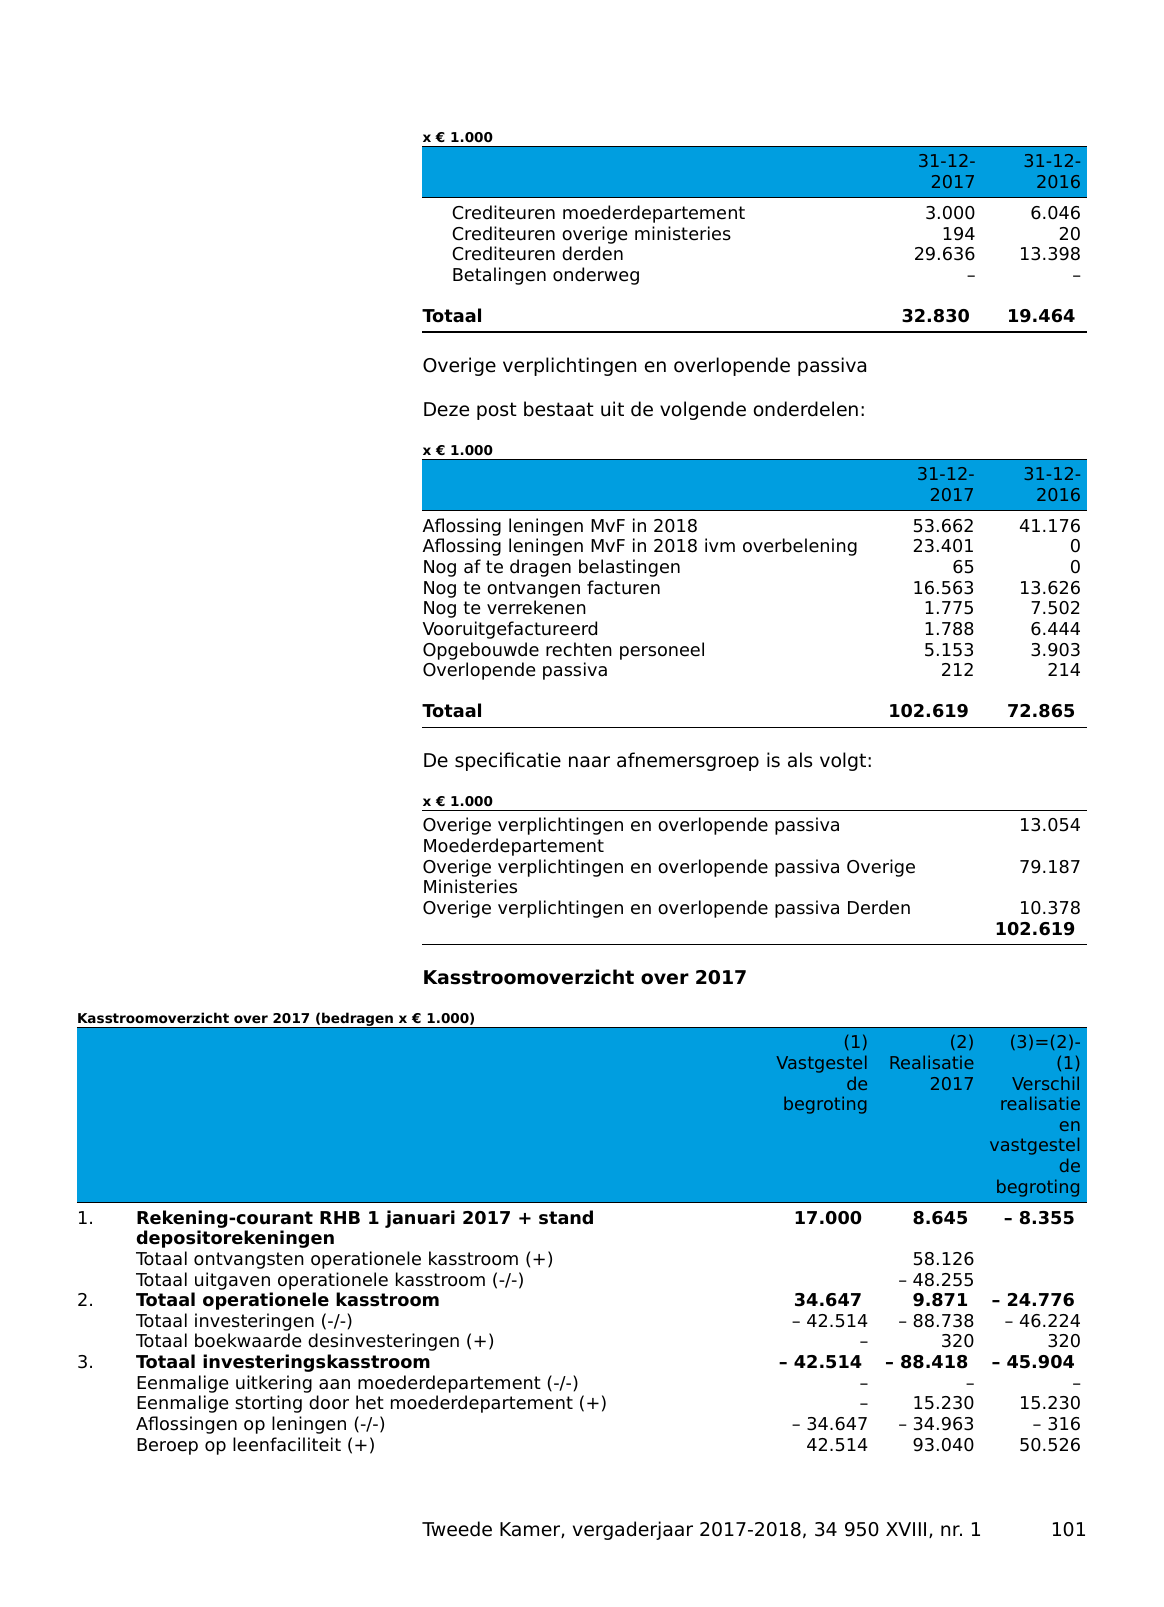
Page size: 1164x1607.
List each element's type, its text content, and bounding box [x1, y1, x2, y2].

table_cell [981, 286, 1087, 306]
table_cell Aflossing leningen MvF in 2018 ivm overbelening [422, 536, 874, 557]
table_header Kasstroomoverzicht over 2017 (bedragen x € 1.000) [77, 1011, 1087, 1027]
table_cell Overlopende passiva [422, 660, 874, 681]
table_cell 1. [77, 1203, 130, 1249]
table_cell 7.502 [980, 598, 1087, 619]
table_cell 13.054 [980, 811, 1087, 857]
table_cell – 46.224 [980, 1311, 1087, 1331]
table_cell Crediteuren moederdepartement [446, 198, 876, 224]
table_cell Crediteuren overige ministeries [446, 224, 876, 244]
table_cell – 42.514 [768, 1352, 874, 1373]
table_cell Totaal uitgaven operationele kasstroom (-/-) [130, 1270, 768, 1290]
table_cell – 48.255 [874, 1270, 980, 1290]
table_cell Vooruitgefactureerd [422, 619, 874, 639]
table_cell [768, 1270, 874, 1290]
table_cell [874, 681, 980, 701]
table_cell 13.398 [981, 244, 1087, 265]
table_cell – 34.647 [768, 1414, 874, 1434]
table_cell 19.464 [981, 306, 1087, 331]
table_cell – 34.963 [874, 1414, 980, 1434]
table_cell Totaal [422, 306, 876, 331]
table_cell 72.865 [980, 701, 1087, 727]
table_cell 53.662 [874, 511, 980, 536]
table_cell – [768, 1393, 874, 1414]
table_cell 0 [980, 557, 1087, 578]
table_cell Overige verplichtingen en overlopende passiva Overige Ministeries [422, 857, 980, 898]
table_cell Overige verplichtingen en overlopende passiva Moederdepartement [422, 811, 980, 857]
table_cell – 24.776 [980, 1290, 1087, 1311]
table_cell 1.788 [874, 619, 980, 639]
table_header x € 1.000 [422, 794, 1087, 809]
table_cell 212 [874, 660, 980, 681]
table_cell – [980, 1373, 1087, 1393]
table_cell 17.000 [768, 1203, 874, 1249]
table_cell [77, 1373, 130, 1393]
table_cell Totaal operationele kasstroom [130, 1290, 768, 1311]
text Deze post bestaat uit de volgende onderdelen: [422, 399, 1087, 421]
table_cell 10.378 [980, 898, 1087, 918]
table_cell Overige verplichtingen en overlopende passiva Derden [422, 898, 980, 918]
table_header x € 1.000 [422, 443, 1087, 458]
table_cell Nog af te dragen belastingen [422, 557, 874, 578]
table_cell 65 [874, 557, 980, 578]
table_cell [422, 244, 446, 265]
table_cell [422, 919, 980, 944]
table_cell [876, 286, 981, 306]
table_cell Totaal boekwaarde desinvesteringen (+) [130, 1331, 768, 1352]
table_cell 31-12-2016 [981, 147, 1087, 197]
table_cell 9.871 [874, 1290, 980, 1311]
table_cell Rekening-courant RHB 1 januari 2017 + stand depositorekeningen [130, 1203, 768, 1249]
table_cell 20 [981, 224, 1087, 244]
table_cell 42.514 [768, 1435, 874, 1455]
table_cell 6.046 [981, 198, 1087, 224]
table_cell Eenmalige storting door het moederdepartement (+) [130, 1393, 768, 1414]
text Overige verplichtingen en overlopende passiva [422, 355, 1087, 377]
table_cell 2. [77, 1290, 130, 1311]
table_cell 23.401 [874, 536, 980, 557]
table_cell [422, 147, 446, 197]
table_cell 13.626 [980, 578, 1087, 598]
table_cell 320 [980, 1331, 1087, 1352]
table_cell 5.153 [874, 640, 980, 660]
table_cell 8.645 [874, 1203, 980, 1249]
table_cell Crediteuren derden [446, 244, 876, 265]
table_cell Betalingen onderweg [446, 265, 876, 286]
table_cell Nog te ontvangen facturen [422, 578, 874, 598]
table_cell [980, 1249, 1087, 1269]
table_cell – [876, 265, 981, 286]
table_cell – [874, 1373, 980, 1393]
table_cell [980, 1270, 1087, 1290]
text De specificatie naar afnemersgroep is als volgt: [422, 750, 1087, 772]
table_cell [77, 1249, 130, 1269]
table_cell [130, 1028, 768, 1202]
table_cell 41.176 [980, 511, 1087, 536]
table_cell – [981, 265, 1087, 286]
table_cell 6.444 [980, 619, 1087, 639]
table_cell Eenmalige uitkering aan moederdepartement (-/-) [130, 1373, 768, 1393]
table_cell 16.563 [874, 578, 980, 598]
table_cell [77, 1393, 130, 1414]
table_cell – 42.514 [768, 1311, 874, 1331]
subtitle Kasstroomoverzicht over 2017 [422, 967, 1087, 989]
table_header x € 1.000 [422, 130, 1087, 146]
table_cell [422, 460, 874, 510]
table_cell [446, 286, 876, 306]
table_cell 15.230 [874, 1393, 980, 1414]
table_cell [77, 1435, 130, 1455]
table_cell 3. [77, 1352, 130, 1373]
table_cell (1) Vastgestelde begroting [768, 1028, 874, 1202]
table_cell – 45.904 [980, 1352, 1087, 1373]
table_cell [77, 1270, 130, 1290]
table_cell – [768, 1373, 874, 1393]
table_cell Opgebouwde rechten personeel [422, 640, 874, 660]
table_cell [768, 1249, 874, 1269]
table_cell 31-12-2017 [874, 460, 980, 510]
table_cell – 8.355 [980, 1203, 1087, 1249]
table_cell 34.647 [768, 1290, 874, 1311]
table_cell 15.230 [980, 1393, 1087, 1414]
table_cell 31-12-2017 [876, 147, 981, 197]
table_cell [422, 265, 446, 286]
table_cell (2) Realisatie 2017 [874, 1028, 980, 1202]
table_cell 102.619 [874, 701, 980, 727]
table_cell 79.187 [980, 857, 1087, 898]
table_cell Totaal [422, 701, 874, 727]
table_cell 3.903 [980, 640, 1087, 660]
table_cell – [768, 1331, 874, 1352]
table_cell Aflossingen op leningen (-/-) [130, 1414, 768, 1434]
table_cell Totaal investeringen (-/-) [130, 1311, 768, 1331]
table_cell [77, 1028, 130, 1202]
table_cell 93.040 [874, 1435, 980, 1455]
table_cell Totaal investeringskasstroom [130, 1352, 768, 1373]
table_cell [422, 224, 446, 244]
table_cell 320 [874, 1331, 980, 1352]
table_cell [980, 681, 1087, 701]
table_cell [422, 198, 446, 224]
table_cell [77, 1331, 130, 1352]
table_cell [422, 286, 446, 306]
table_cell Beroep op leenfaciliteit (+) [130, 1435, 768, 1455]
table_cell 29.636 [876, 244, 981, 265]
table_cell [422, 681, 874, 701]
table_cell Aflossing leningen MvF in 2018 [422, 511, 874, 536]
table_cell 1.775 [874, 598, 980, 619]
table_cell 214 [980, 660, 1087, 681]
table_cell 31-12-2016 [980, 460, 1087, 510]
table_cell [77, 1414, 130, 1434]
table_cell [446, 147, 876, 197]
table_cell 0 [980, 536, 1087, 557]
table_cell – 88.418 [874, 1352, 980, 1373]
table_cell 32.830 [876, 306, 981, 331]
table_cell – 316 [980, 1414, 1087, 1434]
table_cell [77, 1311, 130, 1331]
table_cell 102.619 [980, 919, 1087, 944]
table_cell 194 [876, 224, 981, 244]
table_cell (3)=(2)-(1) Verschil realisatie en vastgestelde begroting [980, 1028, 1087, 1202]
table_cell 58.126 [874, 1249, 980, 1269]
table_cell Totaal ontvangsten operationele kasstroom (+) [130, 1249, 768, 1269]
table_cell 3.000 [876, 198, 981, 224]
table_cell – 88.738 [874, 1311, 980, 1331]
table_cell 50.526 [980, 1435, 1087, 1455]
table_cell Nog te verrekenen [422, 598, 874, 619]
